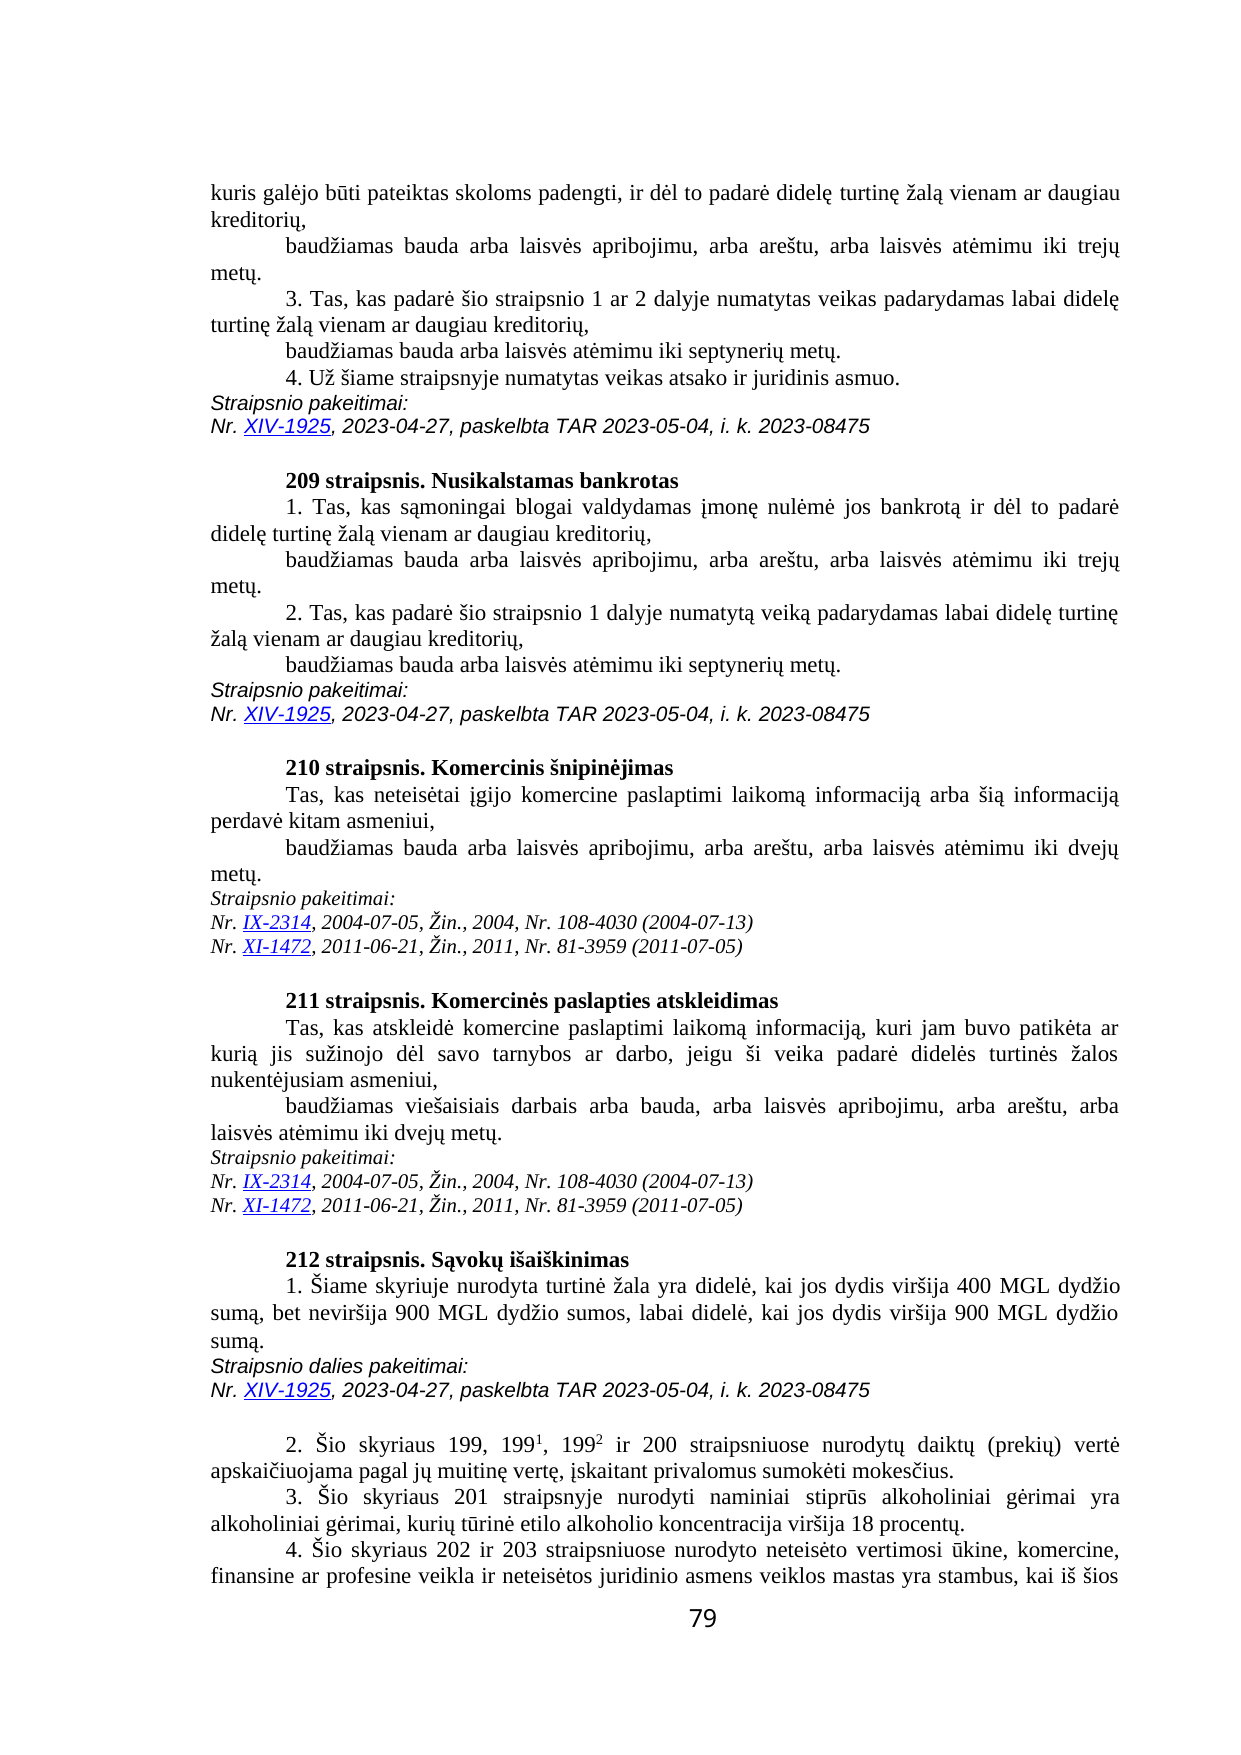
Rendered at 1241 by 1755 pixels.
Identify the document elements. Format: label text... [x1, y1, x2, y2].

text baudžiamas bauda arba laisvės apribojimu, arba areštu, arba laisvės atėmimu iki trejų metų. [210, 232, 1120, 285]
text 2. Tas, kas padarė šio straipsnio 1 dalyje numatytą veiką padarydamas labai didelę turtinę žalą vienam ar daugiau kreditorių, [210, 599, 1120, 651]
text baudžiamas bauda arba laisvės atėmimu iki septynerių metų. [210, 338, 1120, 364]
text baudžiamas bauda arba laisvės apribojimu, arba areštu, arba laisvės atėmimu iki trejų metų. [210, 546, 1120, 599]
text Tas, kas atskleidė komercine paslaptimi laikomą informaciją, kuri jam buvo patikėta ar kurią jis sužinojo dėl savo tarnybos ar darbo, jeigu ši veika padarė didelės turtinės žalos nukentėjusiam asmeniui, [210, 1013, 1120, 1093]
text Nr. XI-1472, 2011-06-21, Žin., 2011, Nr. 81-3959 (2011-07-05) [210, 934, 1120, 958]
text Nr. IX-2314, 2004-07-05, Žin., 2004, Nr. 108-4030 (2004-07-13) [210, 910, 1120, 934]
text 3. Šio skyriaus 201 straipsnyje nurodyti naminiai stiprūs alkoholiniai gėrimai yra alkoholiniai gėrimai, kurių tūrinė etilo alkoholio koncentracija viršija 18 procentų. [210, 1483, 1120, 1536]
text baudžiamas bauda arba laisvės atėmimu iki septynerių metų. [210, 651, 1120, 678]
text Straipsnio pakeitimai: [210, 390, 1120, 414]
text Nr. XIV-1925, 2023-04-27, paskelbta TAR 2023-05-04, i. k. 2023-08475 [210, 414, 1120, 438]
text 1. Tas, kas sąmoningai blogai valdydamas įmonę nulėmė jos bankrotą ir dėl to padarė didelę turtinę žalą vienam ar daugiau kreditorių, [210, 493, 1120, 546]
text 211 straipsnis. Komercinės paslapties atskleidimas [210, 987, 1120, 1013]
text baudžiamas bauda arba laisvės apribojimu, arba areštu, arba laisvės atėmimu iki dvejų metų. [210, 833, 1120, 886]
text 212 straipsnis. Sąvokų išaiškinimas [210, 1246, 1120, 1273]
text 1. Šiame skyriuje nurodyta turtinė žala yra didelė, kai jos dydis viršija 400 MGL dydžio sumą, bet neviršija 900 MGL dydžio sumos, labai didelė, kai jos dydis viršija 900 MGL dydžio sumą. [210, 1273, 1120, 1354]
text Straipsnio pakeitimai: [210, 1145, 1120, 1169]
text 2. Šio skyriaus 199, 1991, 1992 ir 200 straipsniuose nurodytų daiktų (prekių) vertė apskaičiuojama pagal jų muitinę vertę, įskaitant privalomus sumokėti mokesčius. [210, 1431, 1120, 1483]
text Straipsnio dalies pakeitimai: [210, 1354, 1120, 1378]
text 4. Šio skyriaus 202 ir 203 straipsniuose nurodyto neteisėto vertimosi ūkine, komercine, finansine ar profesine veikla ir neteisėtos juridinio asmens veiklos mastas yra stambus, kai iš šios [210, 1536, 1120, 1589]
text Nr. IX-2314, 2004-07-05, Žin., 2004, Nr. 108-4030 (2004-07-13) [210, 1169, 1120, 1193]
text Straipsnio pakeitimai: [210, 678, 1120, 702]
text 4. Už šiame straipsnyje numatytas veikas atsako ir juridinis asmuo. [210, 364, 1120, 390]
text Nr. XIV-1925, 2023-04-27, paskelbta TAR 2023-05-04, i. k. 2023-08475 [210, 702, 1120, 726]
text Straipsnio pakeitimai: [210, 886, 1120, 910]
text Tas, kas neteisėtai įgijo komercine paslaptimi laikomą informaciją arba šią informaciją perdavė kitam asmeniui, [210, 781, 1120, 833]
text baudžiamas viešaisiais darbais arba bauda, arba laisvės apribojimu, arba areštu, arba laisvės atėmimu iki dvejų metų. [210, 1093, 1120, 1145]
text 209 straipsnis. Nusikalstamas bankrotas [210, 467, 1120, 493]
text 3. Tas, kas padarė šio straipsnio 1 ar 2 dalyje numatytas veikas padarydamas labai didelę turtinę žalą vienam ar daugiau kreditorių, [210, 285, 1120, 338]
text Nr. XIV-1925, 2023-04-27, paskelbta TAR 2023-05-04, i. k. 2023-08475 [210, 1378, 1120, 1402]
text kuris galėjo būti pateiktas skoloms padengti, ir dėl to padarė didelę turtinę žalą vienam ar daugiau kreditorių, [210, 179, 1120, 232]
text Nr. XI-1472, 2011-06-21, Žin., 2011, Nr. 81-3959 (2011-07-05) [210, 1193, 1120, 1217]
text 210 straipsnis. Komercinis šnipinėjimas [210, 754, 1120, 781]
